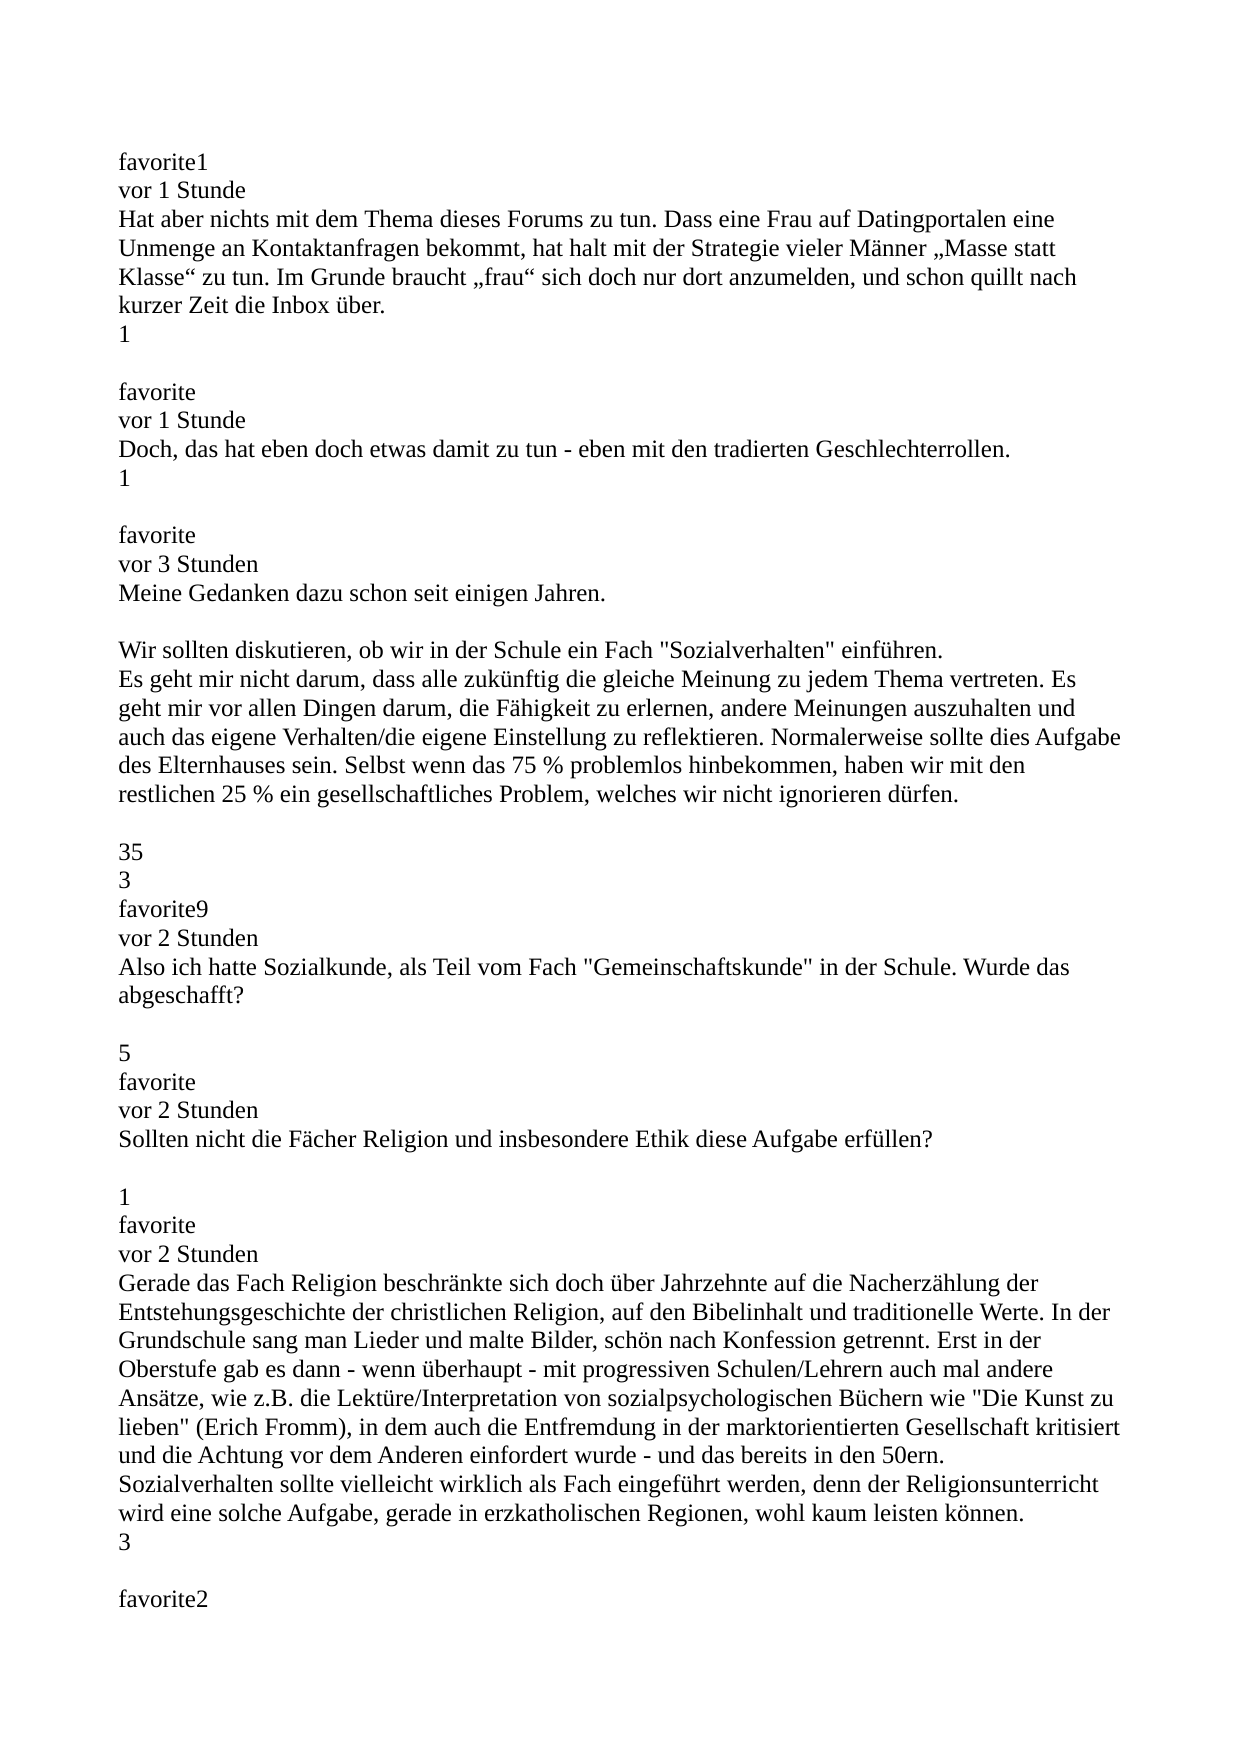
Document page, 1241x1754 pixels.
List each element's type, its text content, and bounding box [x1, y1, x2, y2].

text favorite9 [118, 894, 1122, 923]
text vor 1 Stunde [118, 176, 1122, 204]
text favorite [118, 521, 1122, 549]
text favorite1 [118, 147, 1122, 176]
text vor 3 Stunden [118, 549, 1122, 578]
text Hat aber nichts mit dem Thema dieses Forums zu tun. Dass eine Frau auf Datingportalen eine Unmenge an Kontaktanfragen bekommt, hat halt mit der Strategie vieler Männer „Masse statt Klasse“ zu tun. Im Grunde braucht „frau“ sich doch nur dort anzumelden, und schon quillt nach kurzer Zeit die Inbox über. [118, 204, 1122, 319]
text vor 2 Stunden [118, 923, 1122, 952]
text 5 [118, 1038, 1122, 1067]
text 3 [118, 1527, 1122, 1556]
text 35 [118, 837, 1122, 866]
text favorite [118, 1211, 1122, 1239]
text 1 [118, 319, 1122, 348]
text Also ich hatte Sozialkunde, als Teil vom Fach "Gemeinschaftskunde" in der Schule. Wurde das abgeschafft? [118, 952, 1122, 1009]
text Sollten nicht die Fächer Religion und insbesondere Ethik diese Aufgabe erfüllen? [118, 1124, 1122, 1153]
text Doch, das hat eben doch etwas damit zu tun - eben mit den tradierten Geschlechterrollen. [118, 434, 1122, 463]
text 3 [118, 866, 1122, 894]
text Meine Gedanken dazu schon seit einigen Jahren. [118, 578, 1122, 607]
text Sozialverhalten sollte vielleicht wirklich als Fach eingeführt werden, denn der Religionsunterricht wird eine solche Aufgabe, gerade in erzkatholischen Regionen, wohl kaum leisten können. [118, 1469, 1122, 1527]
text vor 2 Stunden [118, 1239, 1122, 1268]
text Wir sollten diskutieren, ob wir in der Schule ein Fach "Sozialverhalten" einführen. [118, 636, 1122, 664]
text 1 [118, 1182, 1122, 1211]
text vor 1 Stunde [118, 406, 1122, 434]
text 1 [118, 463, 1122, 492]
text Es geht mir nicht darum, dass alle zukünftig die gleiche Meinung zu jedem Thema vertreten. Es geht mir vor allen Dingen darum, die Fähigkeit zu erlernen, andere Meinungen auszuhalten und auch das eigene Verhalten/die eigene Einstellung zu reflektieren. Normalerweise sollte dies Aufgabe des Elternhauses sein. Selbst wenn das 75 % problemlos hinbekommen, haben wir mit den restlichen 25 % ein gesellschaftliches Problem, welches wir nicht ignorieren dürfen. [118, 664, 1122, 808]
text favorite [118, 1067, 1122, 1096]
text vor 2 Stunden [118, 1096, 1122, 1124]
text favorite [118, 377, 1122, 406]
text favorite2 [118, 1584, 1122, 1613]
text Gerade das Fach Religion beschränkte sich doch über Jahrzehnte auf die Nacherzählung der Entstehungsgeschichte der christlichen Religion, auf den Bibelinhalt und traditionelle Werte. In der Grundschule sang man Lieder und malte Bilder, schön nach Konfession getrennt. Erst in der Oberstufe gab es dann - wenn überhaupt - mit progressiven Schulen/Lehrern auch mal andere Ansätze, wie z.B. die Lektüre/Interpretation von sozialpsychologischen Büchern wie "Die Kunst zu lieben" (Erich Fromm), in dem auch die Entfremdung in der marktorientierten Gesellschaft kritisiert und die Achtung vor dem Anderen einfordert wurde - und das bereits in den 50ern. [118, 1268, 1122, 1469]
